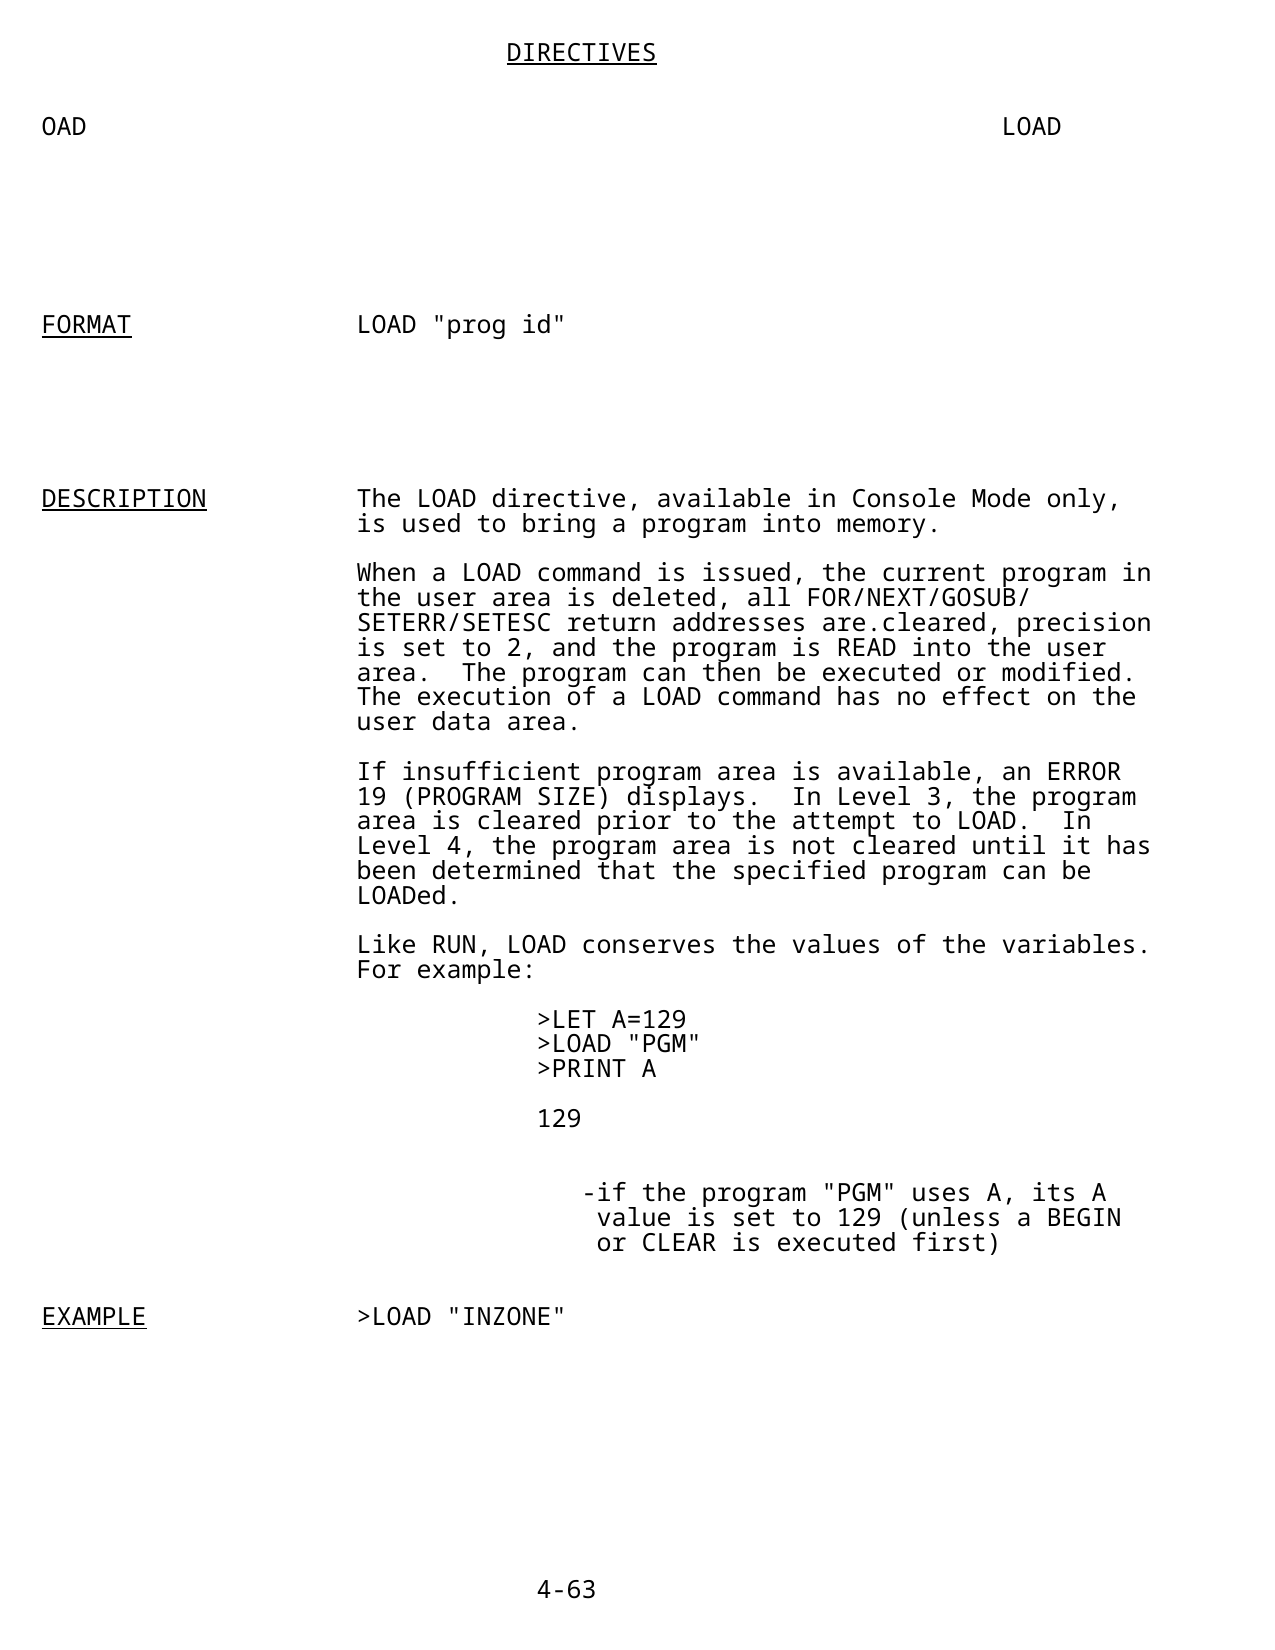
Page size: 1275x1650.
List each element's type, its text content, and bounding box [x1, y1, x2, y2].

text >PRINT A [41, 1058, 1234, 1083]
text is used to bring a program into memory. [41, 512, 1234, 537]
text If insufficient program area is available, an ERROR [41, 760, 1234, 785]
text the user area is deleted, all FOR/NEXT/GOSUB/ [41, 587, 1234, 612]
text EXAMPLE >LOAD "INZONE" [41, 1306, 1234, 1331]
text The execution of a LOAD command has no effect on the [41, 686, 1234, 711]
text area is cleared prior to the attempt to LOAD. In [41, 810, 1234, 835]
text 4-63 [41, 1578, 1234, 1603]
text >LET A=129 [41, 1008, 1234, 1033]
text FORMAT LOAD "prog id" [41, 314, 1234, 339]
text is set to 2, and the program is READ into the user [41, 636, 1234, 661]
text When a LOAD command is issued, the current program in [41, 562, 1234, 587]
text OAD LOAD [41, 116, 1234, 141]
text Like RUN, LOAD conserves the values of the variables. [41, 934, 1234, 959]
text user data area. [41, 711, 1234, 736]
text -if the program "PGM" uses A, its A [41, 1182, 1234, 1207]
text >LOAD "PGM" [41, 1033, 1234, 1058]
text 129 [41, 1107, 1234, 1132]
text or CLEAR is executed first) [41, 1231, 1234, 1256]
text 19 (PROGRAM SIZE) displays. In Level 3, the program [41, 785, 1234, 810]
text DIRECTIVES [41, 41, 1234, 66]
text DESCRIPTION The LOAD directive, available in Console Mode only, [41, 488, 1234, 512]
text value is set to 129 (unless a BEGIN [41, 1207, 1234, 1231]
text area. The program can then be executed or modified. [41, 661, 1234, 686]
text LOADed. [41, 884, 1234, 909]
text For example: [41, 959, 1234, 983]
text Level 4, the program area is not cleared until it has [41, 835, 1234, 859]
text SETERR/SETESC return addresses are.cleared, precision [41, 612, 1234, 636]
text been determined that the specified program can be [41, 859, 1234, 884]
